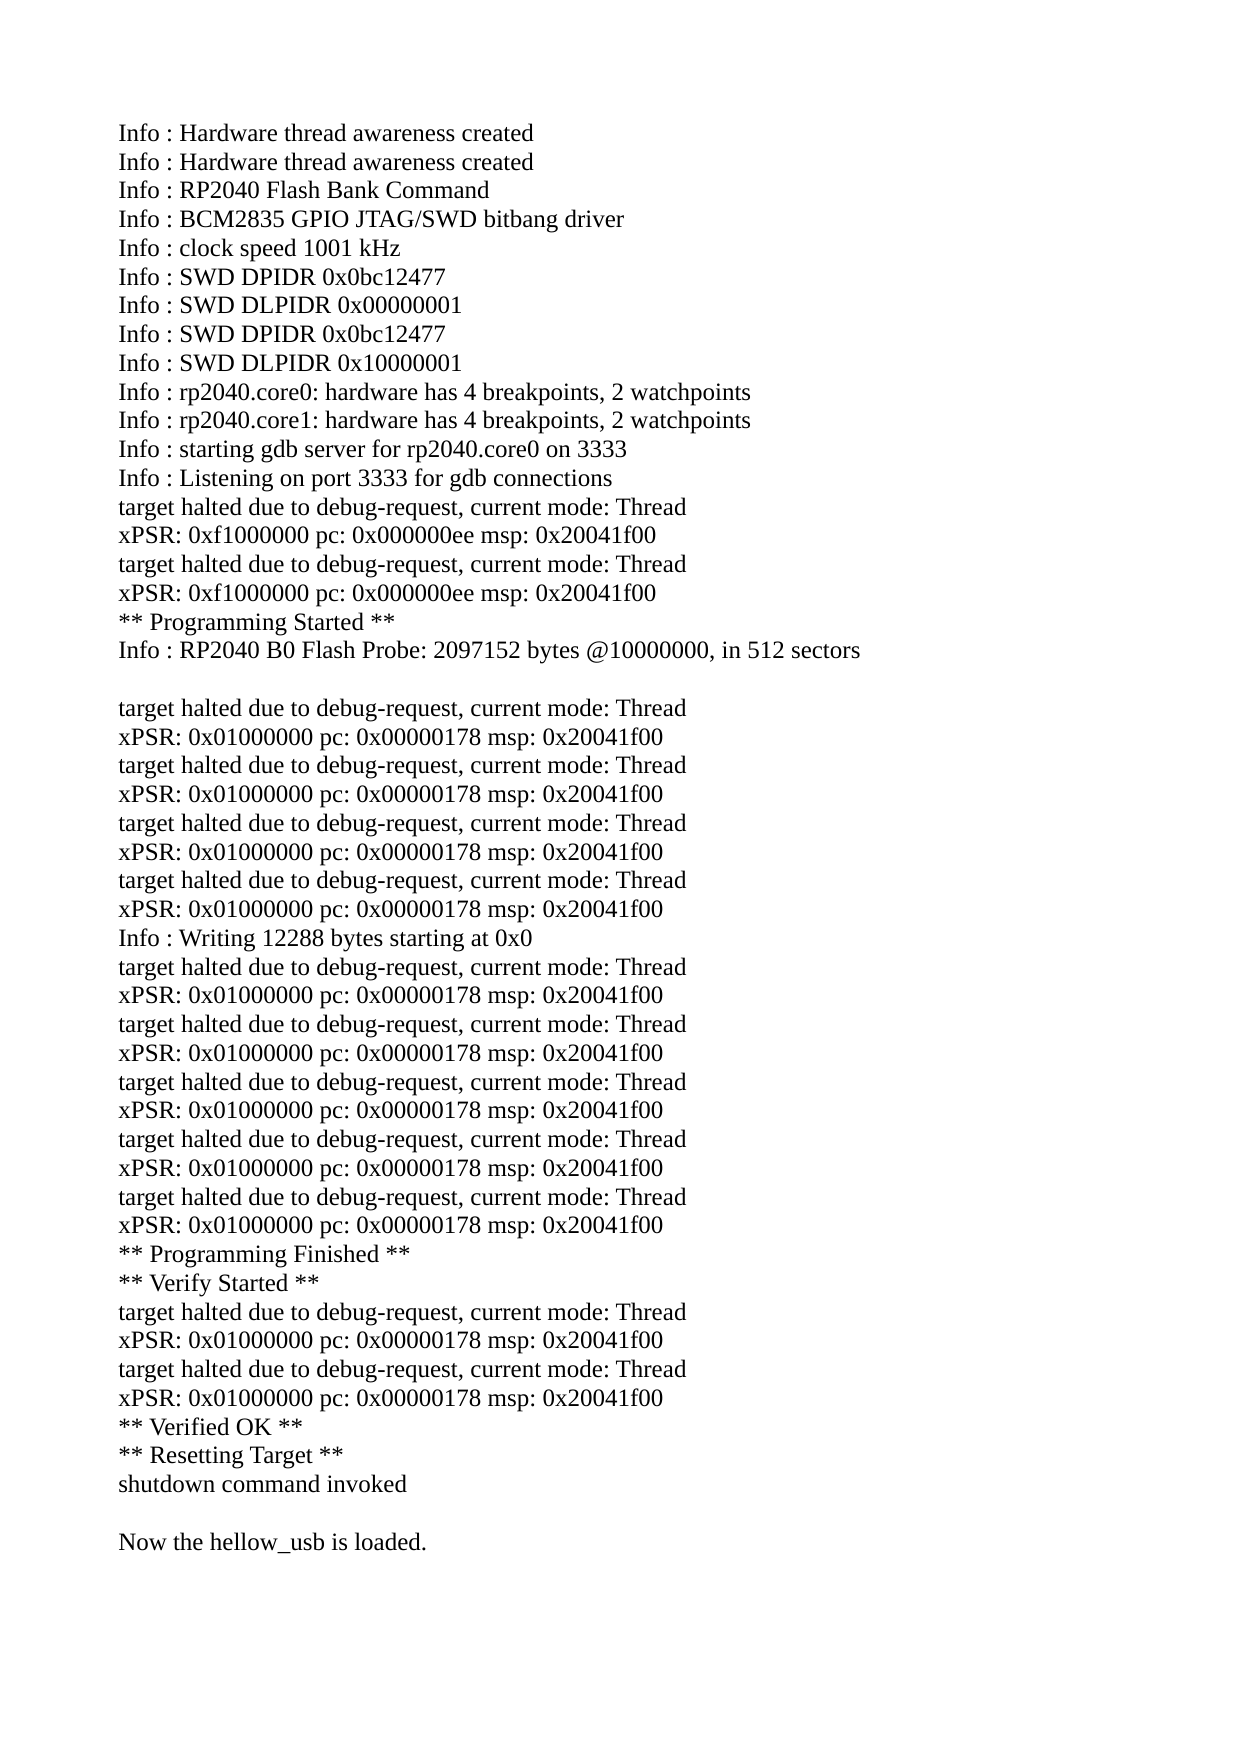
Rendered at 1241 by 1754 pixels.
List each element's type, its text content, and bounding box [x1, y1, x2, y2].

text xPSR: 0x01000000 pc: 0x00000178 msp: 0x20041f00 [118, 779, 1122, 808]
text xPSR: 0xf1000000 pc: 0x000000ee msp: 0x20041f00 [118, 521, 1122, 549]
text target halted due to debug-request, current mode: Thread [118, 1009, 1122, 1038]
text Info : SWD DPIDR 0x0bc12477 [118, 262, 1122, 291]
text xPSR: 0x01000000 pc: 0x00000178 msp: 0x20041f00 [118, 1153, 1122, 1182]
text ** Programming Finished ** [118, 1239, 1122, 1268]
text Info : Hardware thread awareness created [118, 147, 1122, 176]
text xPSR: 0x01000000 pc: 0x00000178 msp: 0x20041f00 [118, 1096, 1122, 1124]
text Info : SWD DLPIDR 0x10000001 [118, 348, 1122, 377]
text xPSR: 0x01000000 pc: 0x00000178 msp: 0x20041f00 [118, 981, 1122, 1009]
text xPSR: 0x01000000 pc: 0x00000178 msp: 0x20041f00 [118, 1326, 1122, 1354]
text target halted due to debug-request, current mode: Thread [118, 549, 1122, 578]
text Info : RP2040 Flash Bank Command [118, 176, 1122, 204]
text xPSR: 0x01000000 pc: 0x00000178 msp: 0x20041f00 [118, 1038, 1122, 1067]
text Info : Writing 12288 bytes starting at 0x0 [118, 923, 1122, 952]
text target halted due to debug-request, current mode: Thread [118, 808, 1122, 837]
text xPSR: 0xf1000000 pc: 0x000000ee msp: 0x20041f00 [118, 578, 1122, 607]
text Info : starting gdb server for rp2040.core0 on 3333 [118, 434, 1122, 463]
text target halted due to debug-request, current mode: Thread [118, 1182, 1122, 1211]
text Info : rp2040.core0: hardware has 4 breakpoints, 2 watchpoints [118, 377, 1122, 406]
text target halted due to debug-request, current mode: Thread [118, 1124, 1122, 1153]
text Info : Listening on port 3333 for gdb connections [118, 463, 1122, 492]
text ** Programming Started ** [118, 607, 1122, 636]
text xPSR: 0x01000000 pc: 0x00000178 msp: 0x20041f00 [118, 722, 1122, 751]
text Info : SWD DLPIDR 0x00000001 [118, 291, 1122, 319]
text Info : Hardware thread awareness created [118, 118, 1122, 147]
text xPSR: 0x01000000 pc: 0x00000178 msp: 0x20041f00 [118, 1383, 1122, 1412]
text target halted due to debug-request, current mode: Thread [118, 492, 1122, 521]
text target halted due to debug-request, current mode: Thread [118, 693, 1122, 722]
text target halted due to debug-request, current mode: Thread [118, 866, 1122, 894]
text xPSR: 0x01000000 pc: 0x00000178 msp: 0x20041f00 [118, 894, 1122, 923]
text Info : BCM2835 GPIO JTAG/SWD bitbang driver [118, 204, 1122, 233]
text xPSR: 0x01000000 pc: 0x00000178 msp: 0x20041f00 [118, 1211, 1122, 1239]
text shutdown command invoked [118, 1469, 1122, 1498]
text Info : SWD DPIDR 0x0bc12477 [118, 319, 1122, 348]
text target halted due to debug-request, current mode: Thread [118, 1297, 1122, 1326]
text ** Verified OK ** [118, 1412, 1122, 1441]
text Info : clock speed 1001 kHz [118, 233, 1122, 262]
text Info : rp2040.core1: hardware has 4 breakpoints, 2 watchpoints [118, 406, 1122, 434]
text ** Verify Started ** [118, 1268, 1122, 1297]
text target halted due to debug-request, current mode: Thread [118, 1354, 1122, 1383]
text target halted due to debug-request, current mode: Thread [118, 751, 1122, 779]
text Info : RP2040 B0 Flash Probe: 2097152 bytes @10000000, in 512 sectors [118, 636, 1122, 664]
text ** Resetting Target ** [118, 1441, 1122, 1469]
text target halted due to debug-request, current mode: Thread [118, 952, 1122, 981]
text xPSR: 0x01000000 pc: 0x00000178 msp: 0x20041f00 [118, 837, 1122, 866]
text Now the hellow_usb is loaded. [118, 1527, 1122, 1556]
text target halted due to debug-request, current mode: Thread [118, 1067, 1122, 1096]
